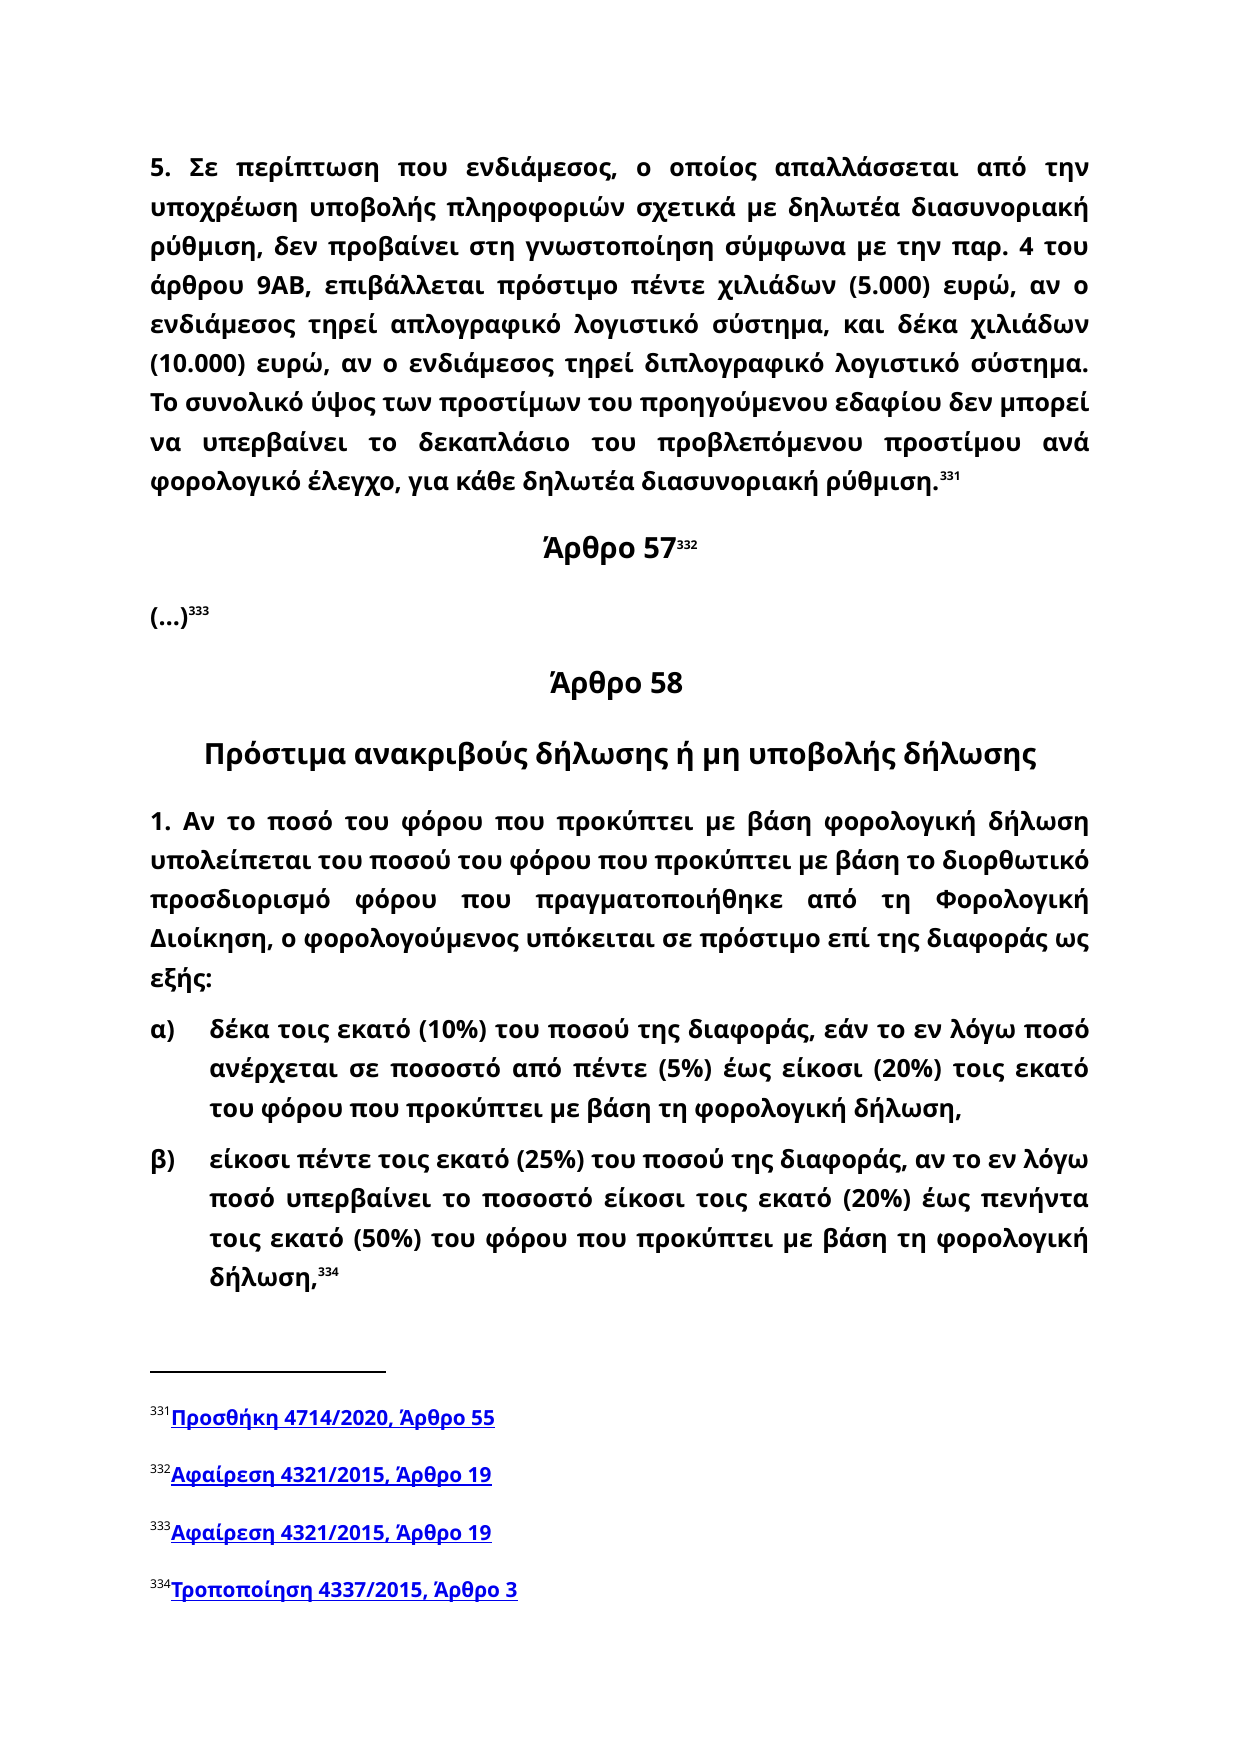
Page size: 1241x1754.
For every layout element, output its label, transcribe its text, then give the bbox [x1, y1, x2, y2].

text (…) [150, 598, 1090, 632]
subtitle Πρόστιμα ανακριβούς δήλωσης ή μη υποβολής δήλωσης [150, 733, 1090, 773]
text 1. Αν το ποσό του φόρου που προκύπτει με βάση φορολογική δήλωση υπολείπεται του ποσού του φόρου που προκύπτει με βάση το διορθωτικό προσδιορισμό φόρου που πραγματοποιήθηκε από τη Φορολογική Διοίκηση, ο φορολογούμενος υπόκειται σε πρόστιμο επί της διαφοράς ως εξής: [150, 803, 1090, 994]
text Αφαίρεση 4321/2015, Άρθρο 19 [150, 1460, 1090, 1489]
text Τροποποίηση 4337/2015, Άρθρο 3 [150, 1576, 1090, 1604]
text Αφαίρεση 4321/2015, Άρθρο 19 [150, 1518, 1090, 1546]
subtitle Άρθρο 57 [150, 527, 1090, 567]
list α) δέκα τοις εκατό (10%) του ποσού της διαφοράς, εάν το εν λόγω ποσό ανέρχεται σε ποσοστό από πέντε (5%) έως είκοσι (20%) τοις εκατό του φόρου που προκύπτει με βάση τη φορολογική δήλωση, [150, 1012, 1090, 1124]
subtitle Άρθρο 58 [150, 662, 1090, 702]
text 5. Σε περίπτωση που ενδιάμεσος, ο οποίος απαλλάσσεται από την υποχρέωση υποβολής πληροφοριών σχετικά με δηλωτέα διασυνοριακή ρύθμιση, δεν προβαίνει στη γνωστοποίηση σύμφωνα με την παρ. 4 του άρθρου 9ΑΒ, επιβάλλεται πρόστιμο πέντε χιλιάδων (5.000) ευρώ, αν ο ενδιάμεσος τηρεί απλογραφικό λογιστικό σύστημα, και δέκα χιλιάδων (10.000) ευρώ, αν ο ενδιάμεσος τηρεί διπλογραφικό λογιστικό σύστημα. Το συνολικό ύψος των προστίμων του προηγούμενου εδαφίου δεν μπορεί να υπερβαίνει το δεκαπλάσιο του προβλεπόμενου προστίμου ανά φορολογικό έλεγχο, για κάθε δηλωτέα διασυνοριακή ρύθμιση. [150, 150, 1090, 497]
list β) είκοσι πέντε τοις εκατό (25%) του ποσού της διαφοράς, αν το εν λόγω ποσό υπερβαίνει το ποσοστό είκοσι τοις εκατό (20%) έως πενήντα τοις εκατό (50%) του φόρου που προκύπτει με βάση τη φορολογική δήλωση, [150, 1142, 1090, 1293]
text Προσθήκη 4714/2020, Άρθρο 55 [150, 1403, 1090, 1431]
